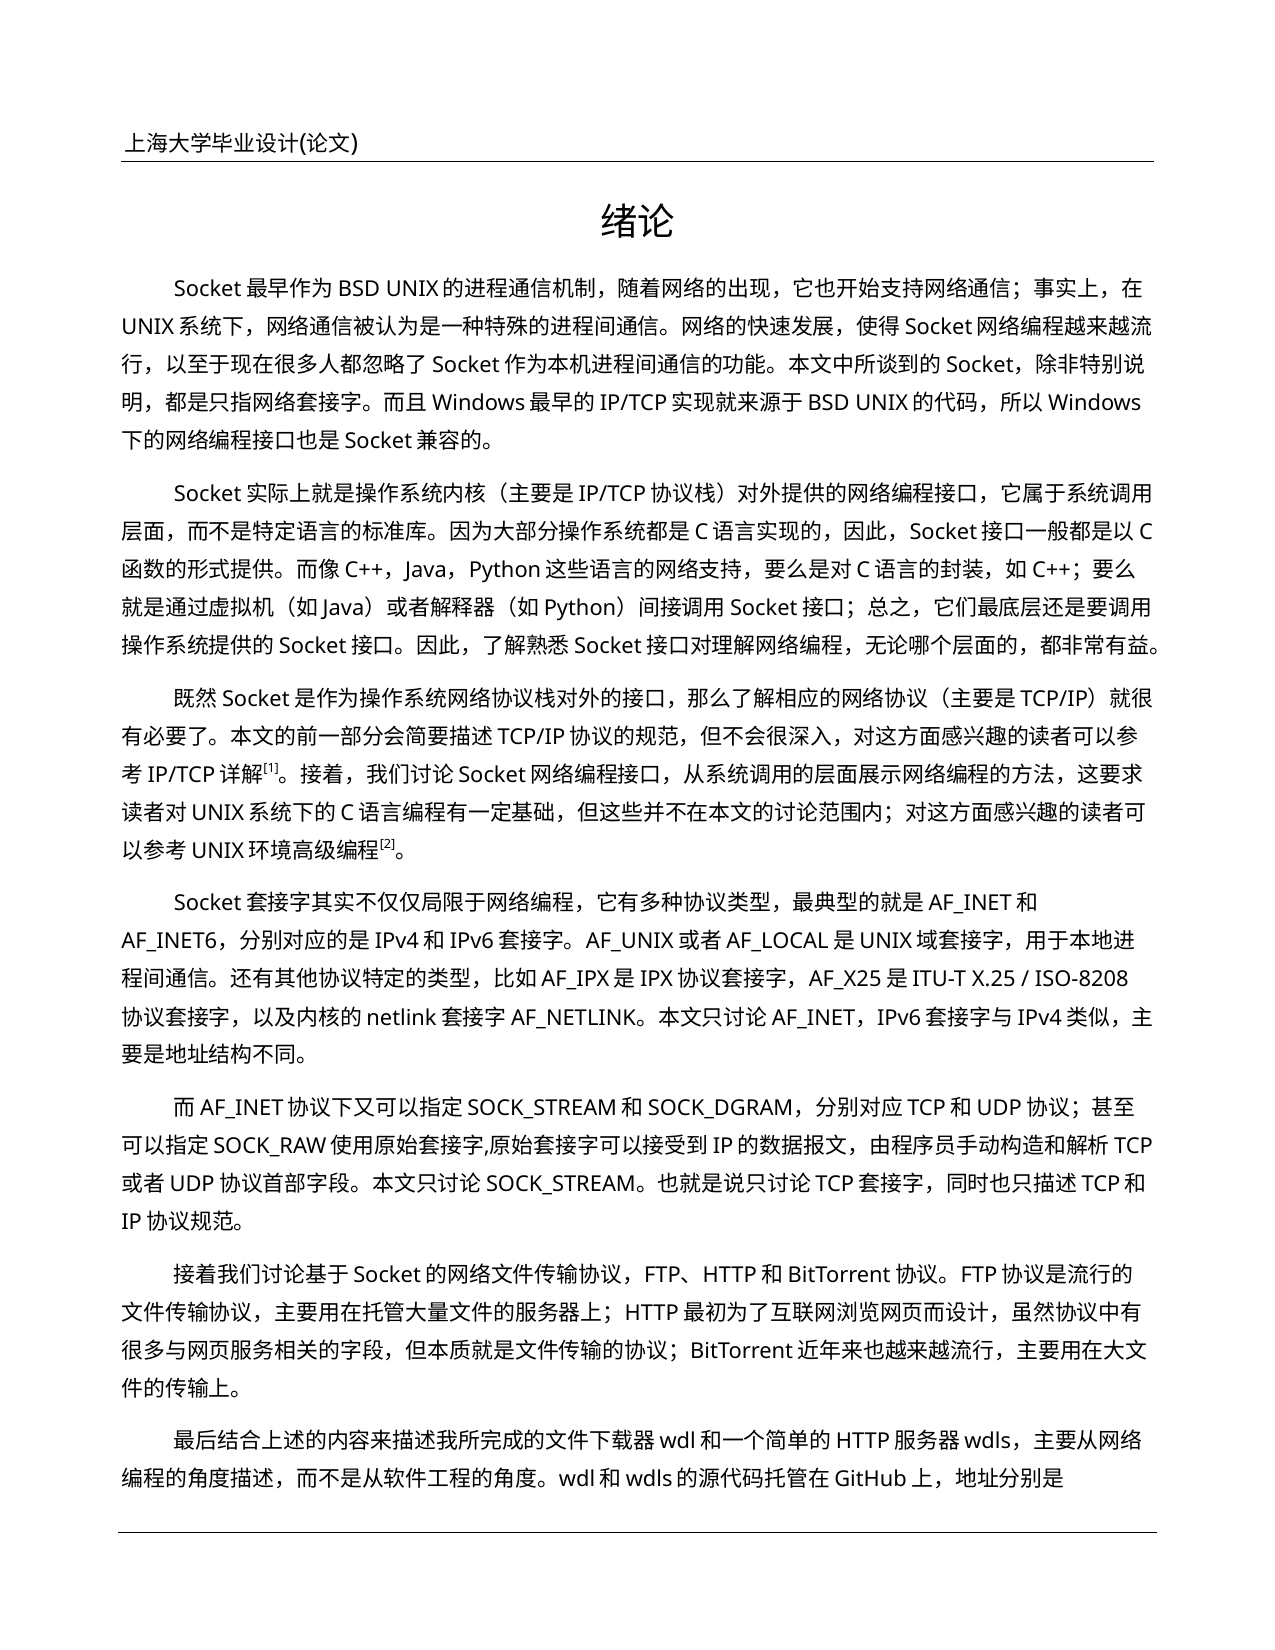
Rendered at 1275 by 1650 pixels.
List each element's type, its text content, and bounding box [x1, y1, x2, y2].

text 既然Socket是作为操作系统网络协议栈对外的接口，那么了解相应的网络协议（主要是TCP/IP）就很有必要了。本文的前一部分会简要描述TCP/IP协议的规范，但不会很深入，对这方面感兴趣的读者可以参考IP/TCP详解[1]。接着，我们讨论Socket网络编程接口，从系统调用的层面展示网络编程的方法，这要求读者对UNIX系统下的C语言编程有一定基础，但这些并不在本文的讨论范围内；对这方面感兴趣的读者可以参考UNIX环境高级编程[2]。 [121, 681, 1154, 864]
text Socket最早作为BSD UNIX的进程通信机制，随着网络的出现，它也开始支持网络通信；事实上，在UNIX系统下，网络通信被认为是一种特殊的进程间通信。网络的快速发展，使得Socket网络编程越来越流行，以至于现在很多人都忽略了Socket作为本机进程间通信的功能。本文中所谈到的Socket，除非特别说明，都是只指网络套接字。而且Windows最早的IP/TCP实现就来源于BSD UNIX的代码，所以Windows下的网络编程接口也是Socket兼容的。 [121, 271, 1154, 455]
text Socket实际上就是操作系统内核（主要是IP/TCP协议栈）对外提供的网络编程接口，它属于系统调用层面，而不是特定语言的标准库。因为大部分操作系统都是C语言实现的，因此，Socket接口一般都是以C函数的形式提供。而像C++，Java，Python这些语言的网络支持，要么是对C语言的封装，如C++；要么就是通过虚拟机（如Java）或者解释器（如Python）间接调用Socket接口；总之，它们最底层还是要调用操作系统提供的Socket接口。因此，了解熟悉Socket接口对理解网络编程，无论哪个层面的，都非常有益。 [121, 476, 1154, 660]
text Socket套接字其实不仅仅局限于网络编程，它有多种协议类型，最典型的就是AF_INET和AF_INET6，分别对应的是IPv4和IPv6套接字。AF_UNIX或者AF_LOCAL是UNIX域套接字，用于本地进程间通信。还有其他协议特定的类型，比如AF_IPX是IPX协议套接字，AF_X25是ITU-T X.25 / ISO-8208协议套接字，以及内核的netlink套接字AF_NETLINK。本文只讨论AF_INET，IPv6套接字与IPv4类似，主要是地址结构不同。 [121, 885, 1154, 1069]
text 绪论 [121, 191, 1154, 246]
text 最后结合上述的内容来描述我所完成的文件下载器wdl和一个简单的HTTP服务器wdls，主要从网络编程的角度描述，而不是从软件工程的角度。wdl和wdls的源代码托管在GitHub上，地址分别是 [121, 1423, 1154, 1493]
text 接着我们讨论基于Socket的网络文件传输协议，FTP、HTTP和BitTorrent协议。FTP协议是流行的文件传输协议，主要用在托管大量文件的服务器上；HTTP最初为了互联网浏览网页而设计，虽然协议中有很多与网页服务相关的字段，但本质就是文件传输的协议；BitTorrent近年来也越来越流行，主要用在大文件的传输上。 [121, 1257, 1154, 1402]
text 而AF_INET协议下又可以指定SOCK_STREAM和SOCK_DGRAM，分别对应TCP和UDP协议；甚至可以指定SOCK_RAW使用原始套接字,原始套接字可以接受到IP的数据报文，由程序员手动构造和解析TCP或者UDP协议首部字段。本文只讨论SOCK_STREAM。也就是说只讨论TCP套接字，同时也只描述TCP和IP协议规范。 [121, 1090, 1154, 1236]
